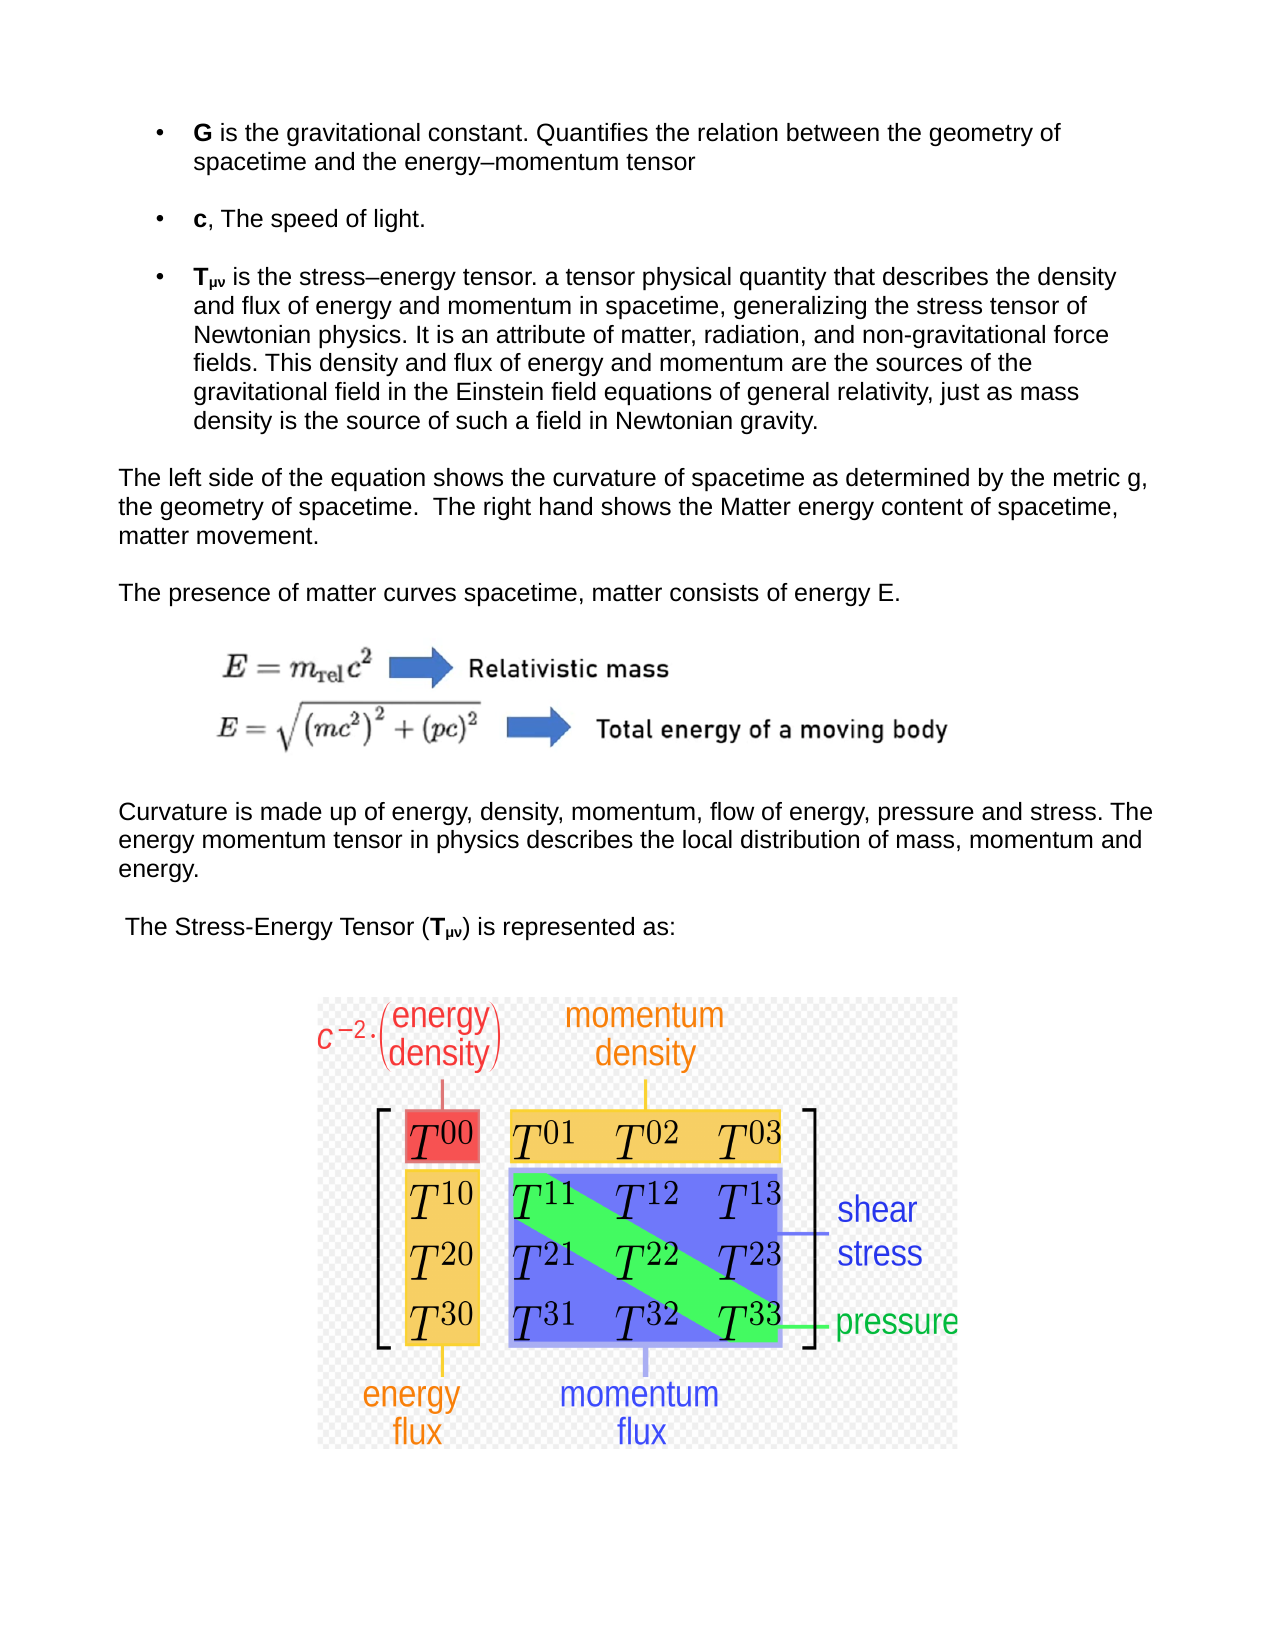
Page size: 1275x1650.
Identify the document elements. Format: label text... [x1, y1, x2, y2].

list c, The speed of light. [156, 204, 1157, 233]
list G is the gravitational constant. Quantifies the relation between the geometry of spacetime and the energy–momentum tensor [156, 118, 1157, 176]
text The presence of matter curves spacetime, matter consists of energy E. [118, 578, 1157, 607]
picture [317, 997, 958, 1449]
list Tμν is the stress–energy tensor. a tensor physical quantity that describes the density and flux of energy and momentum in spacetime, generalizing the stress tensor of Newtonian physics. It is an attribute of matter, radiation, and non-gravitational force fields. This density and flux of energy and momentum are the sources of the gravitational field in the Einstein field equations of general relativity, just as mass density is the source of such a field in Newtonian gravity. [156, 262, 1157, 435]
text The left side of the equation shows the curvature of spacetime as determined by the metric g, the geometry of spacetime. The right hand shows the Matter energy content of spacetime, matter movement. [118, 463, 1157, 550]
text The Stress-Energy Tensor (Tμν) is represented as: [118, 912, 1157, 940]
text Curvature is made up of energy, density, momentum, flow of energy, pressure and stress. The energy momentum tensor in physics describes the local distribution of mass, momentum and energy. [118, 797, 1157, 883]
picture [187, 627, 960, 768]
